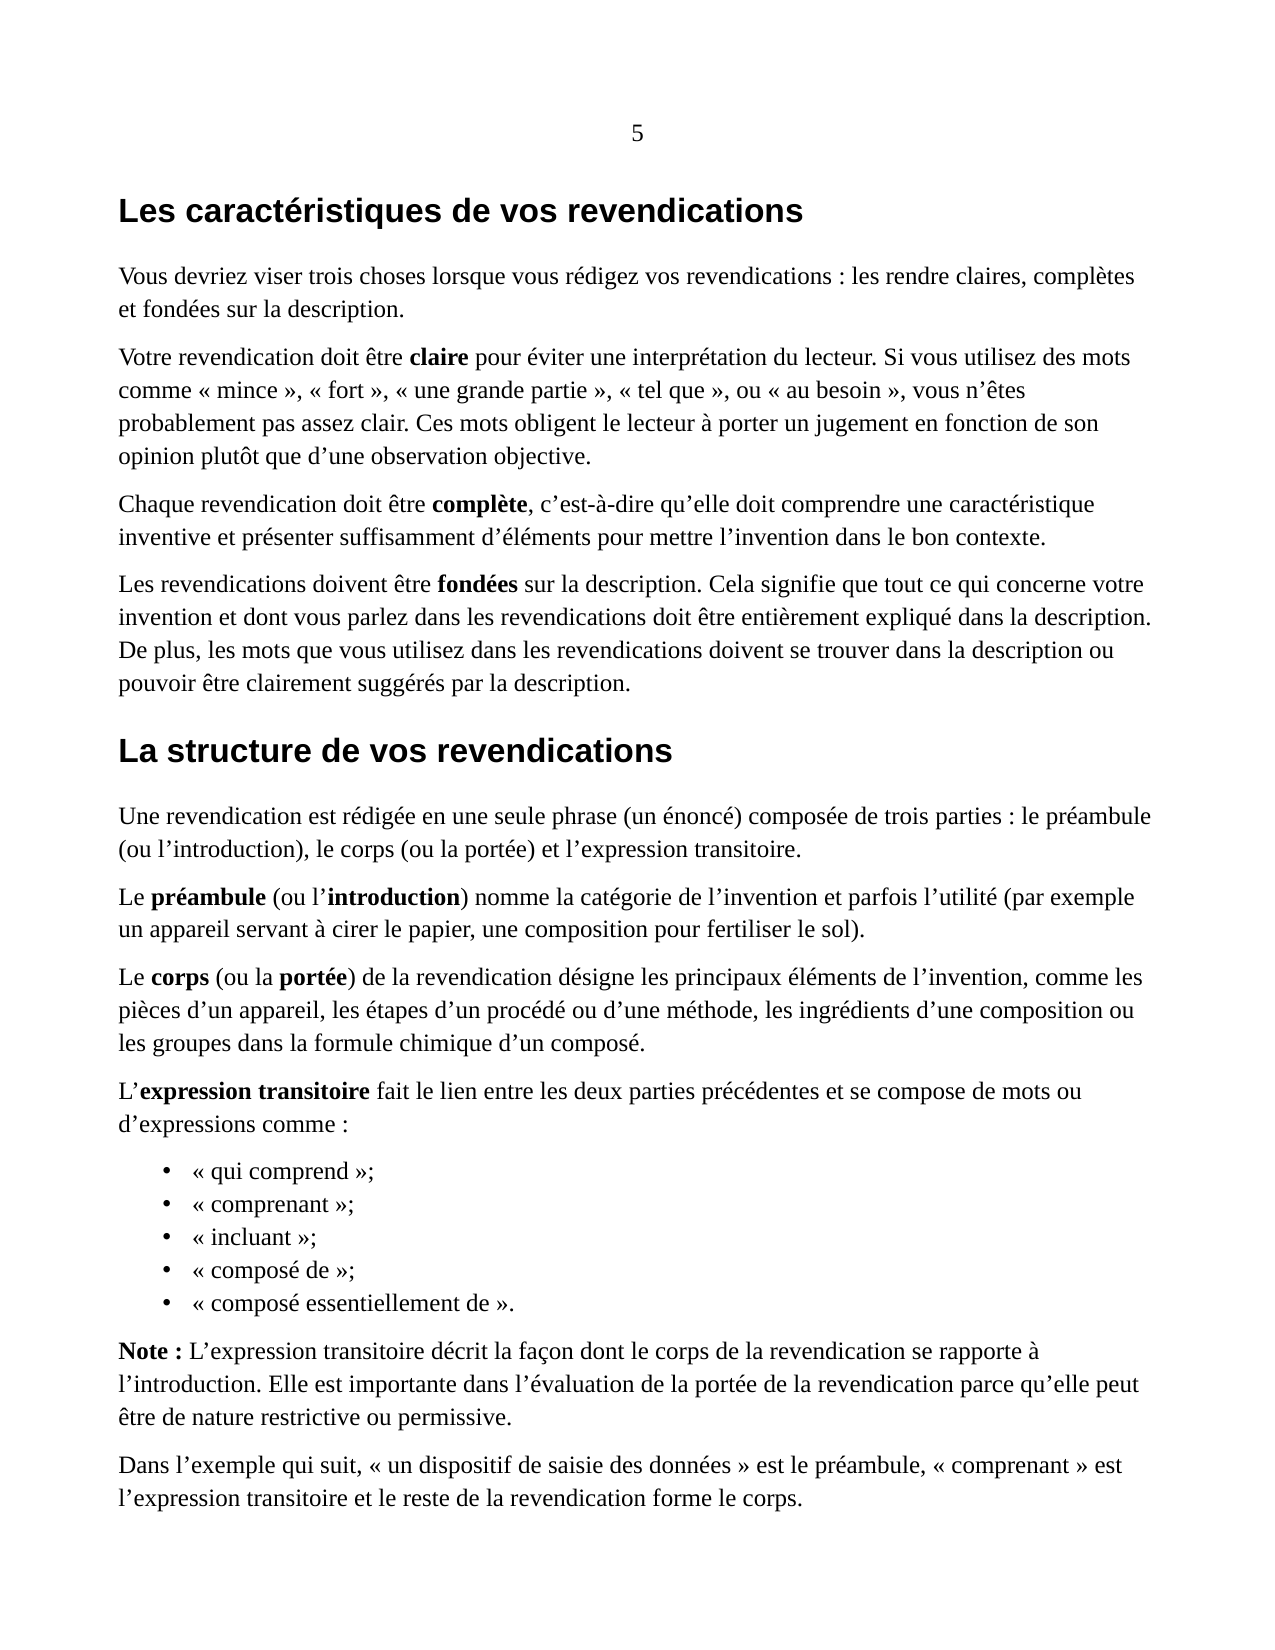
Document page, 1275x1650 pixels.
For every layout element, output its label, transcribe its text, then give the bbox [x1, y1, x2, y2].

text Dans l’exemple qui suit, « un dispositif de saisie des données » est le préambule, « comprenant » est l’expression transitoire et le reste de la revendication forme le corps. [118, 1450, 1157, 1512]
list « qui comprend »; [162, 1156, 1157, 1185]
text Votre revendication doit être claire pour éviter une interprétation du lecteur. Si vous utilisez des mots comme « mince », « fort », « une grande partie », « tel que », ou « au besoin », vous n’êtes probablement pas assez clair. Ces mots obligent le lecteur à porter un jugement en fonction de son opinion plutôt que d’une observation objective. [118, 342, 1157, 470]
text Le préambule (ou l’introduction) nomme la catégorie de l’invention et parfois l’utilité (par exemple un appareil servant à cirer le papier, une composition pour fertiliser le sol). [118, 882, 1157, 943]
text L’expression transitoire fait le lien entre les deux parties précédentes et se compose de mots ou d’expressions comme : [118, 1076, 1157, 1138]
subtitle La structure de vos revendications [118, 731, 1157, 769]
list « composé essentiellement de ». [162, 1288, 1157, 1317]
list « incluant »; [162, 1222, 1157, 1251]
list « comprenant »; [162, 1189, 1157, 1218]
subtitle Les caractéristiques de vos revendications [118, 191, 1157, 229]
text Note : L’expression transitoire décrit la façon dont le corps de la revendication se rapporte à l’introduction. Elle est importante dans l’évaluation de la portée de la revendication parce qu’elle peut être de nature restrictive ou permissive. [118, 1336, 1157, 1431]
text Le corps (ou la portée) de la revendication désigne les principaux éléments de l’invention, comme les pièces d’un appareil, les étapes d’un procédé ou d’une méthode, les ingrédients d’une composition ou les groupes dans la formule chimique d’un composé. [118, 962, 1157, 1057]
text Chaque revendication doit être complète, c’est-à-dire qu’elle doit comprendre une caractéristique inventive et présenter suffisamment d’éléments pour mettre l’invention dans le bon contexte. [118, 489, 1157, 550]
list « composé de »; [162, 1256, 1157, 1284]
text Une revendication est rédigée en une seule phrase (un énoncé) composée de trois parties : le préambule (ou l’introduction), le corps (ou la portée) et l’expression transitoire. [118, 801, 1157, 863]
text Les revendications doivent être fondées sur la description. Cela signifie que tout ce qui concerne votre invention et dont vous parlez dans les revendications doit être entièrement expliqué dans la description. De plus, les mots que vous utilisez dans les revendications doivent se trouver dans la description ou pouvoir être clairement suggérés par la description. [118, 569, 1157, 697]
text Vous devriez viser trois choses lorsque vous rédigez vos revendications : les rendre claires, complètes et fondées sur la description. [118, 261, 1157, 323]
